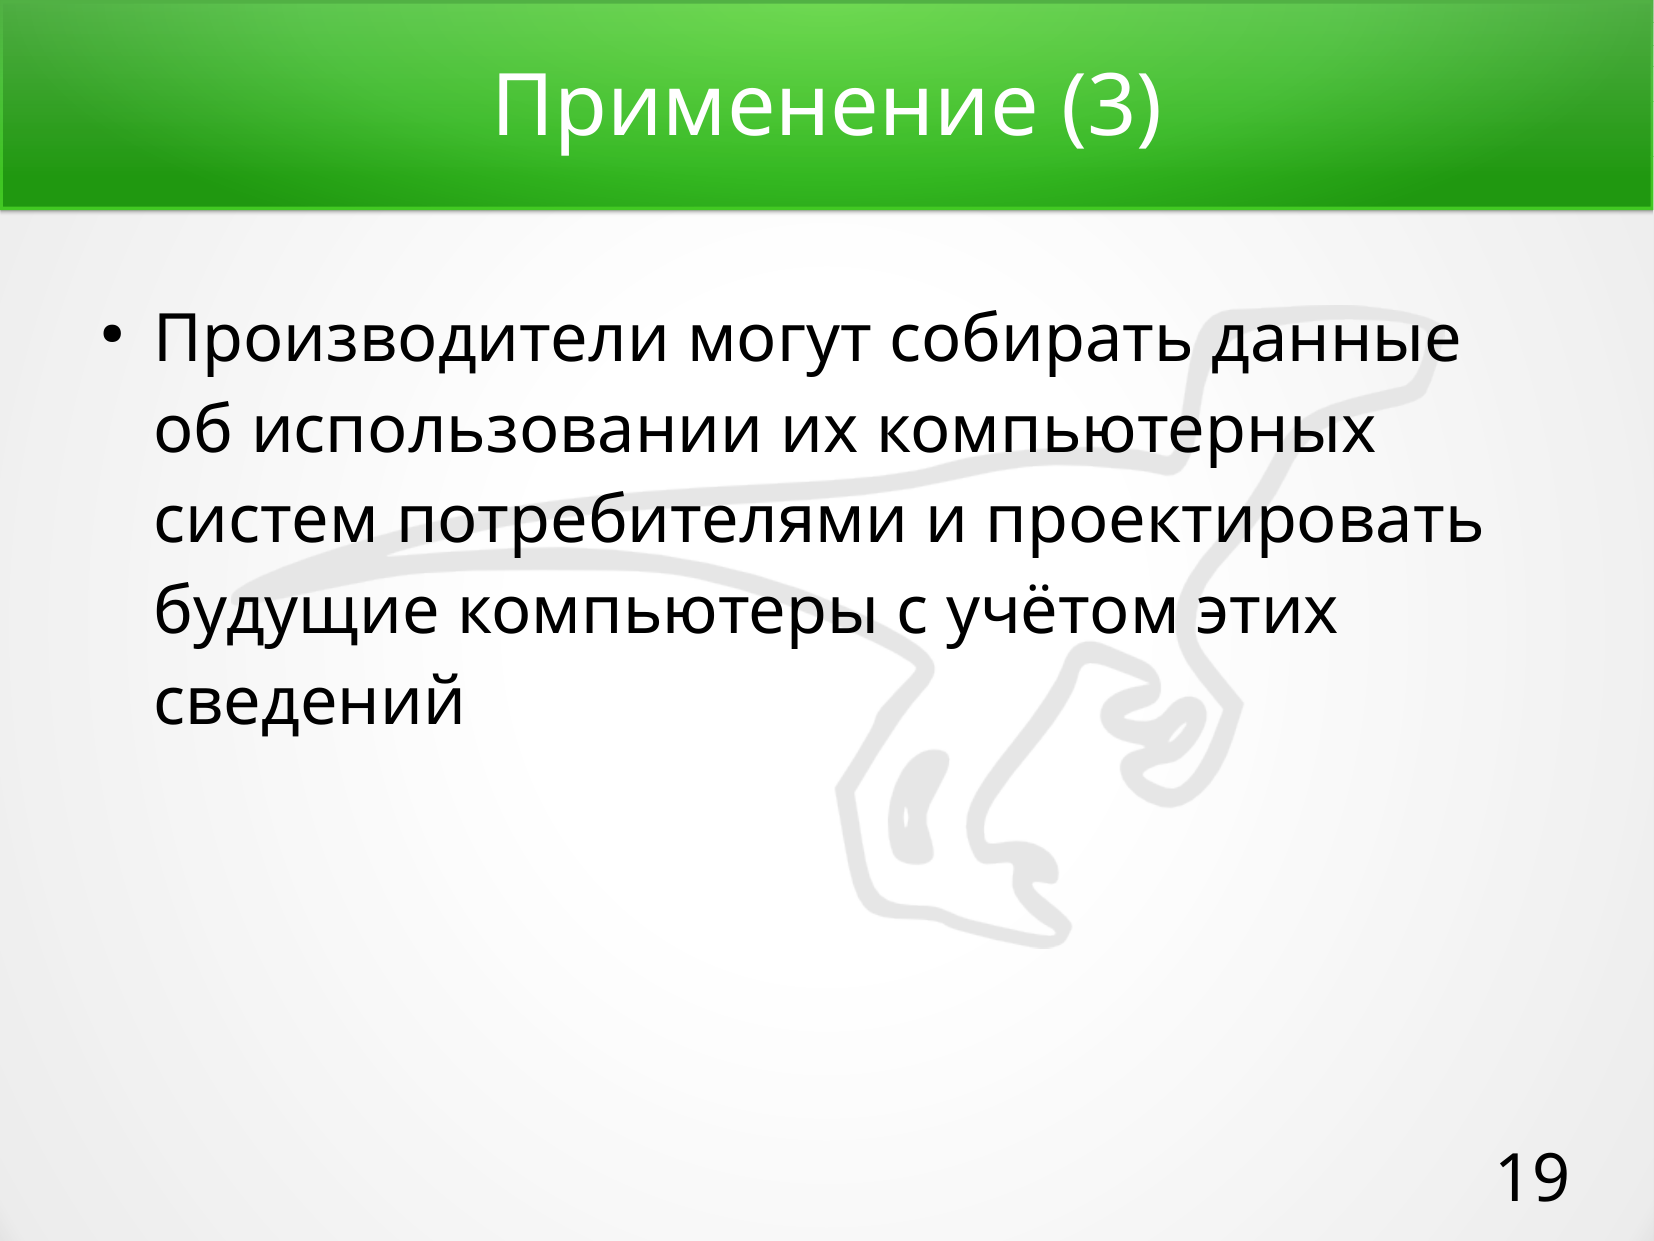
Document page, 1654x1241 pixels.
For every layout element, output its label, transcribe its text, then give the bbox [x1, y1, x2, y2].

title Применение (3) [82, 37, 1571, 168]
list Производители могут собирать данные об использовании их компьютерных систем потребителями и проектировать будущие компьютеры с учётом этих сведений [82, 290, 1538, 1010]
